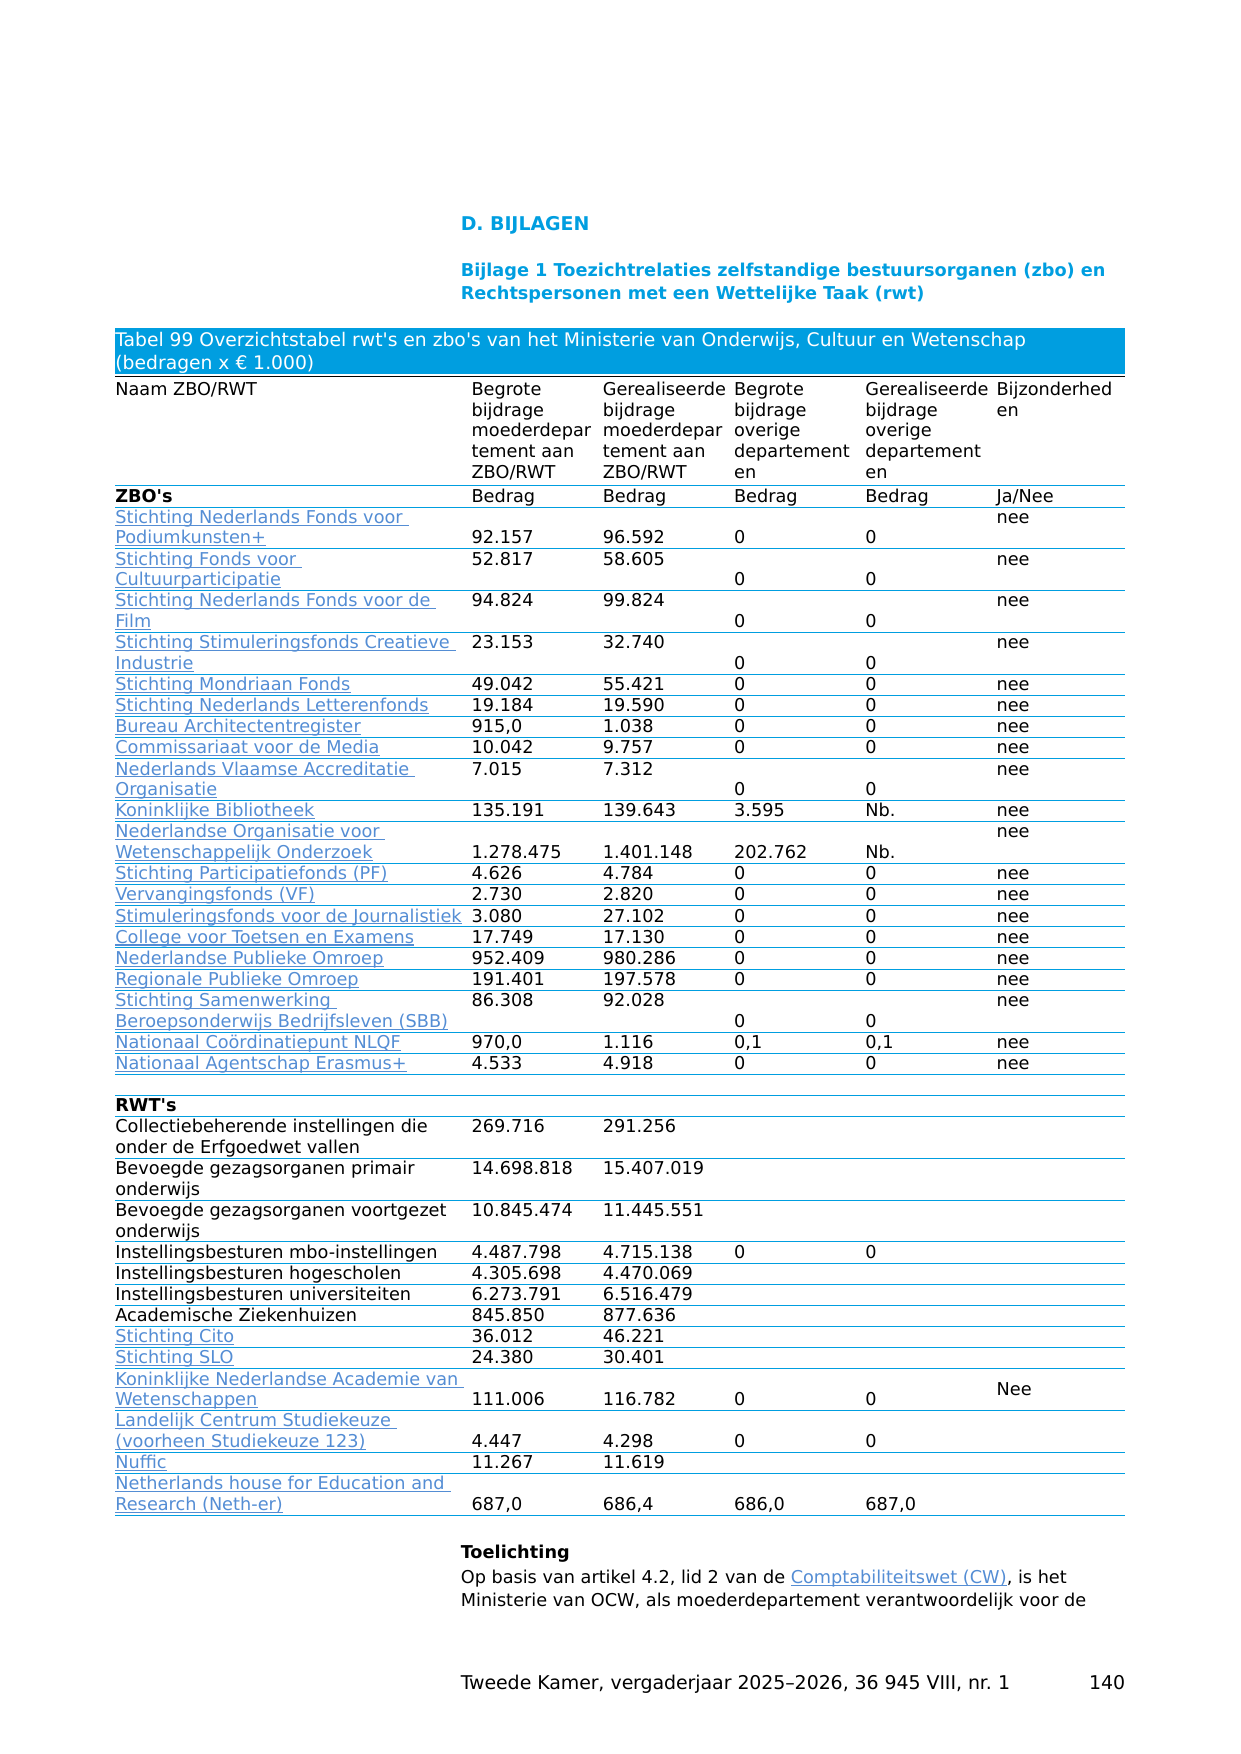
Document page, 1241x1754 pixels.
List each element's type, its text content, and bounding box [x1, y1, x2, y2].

table_cell [994, 1411, 1125, 1452]
table_cell nee [994, 1033, 1125, 1052]
table_cell 3.595 [731, 801, 862, 821]
table_cell nee [994, 675, 1125, 694]
table_cell College voor Toetsen en Examens [115, 927, 468, 947]
table_cell 1.116 [600, 1033, 731, 1052]
table_cell [115, 1075, 468, 1095]
table_cell 4.305.698 [469, 1264, 600, 1283]
table_cell Stichting Cito [115, 1327, 468, 1347]
table_cell [862, 1096, 993, 1116]
table_cell [731, 1117, 862, 1158]
table_cell Regionale Publieke Omroep [115, 970, 468, 989]
table_cell Commissariaat voor de Media [115, 738, 468, 758]
table_cell 4.918 [600, 1054, 731, 1074]
table_cell [862, 1201, 993, 1241]
table_cell 6.516.479 [600, 1285, 731, 1305]
table_cell [994, 1285, 1125, 1305]
table_cell nee [994, 738, 1125, 758]
table_cell Stichting SLO [115, 1348, 468, 1368]
table_cell 291.256 [600, 1117, 731, 1158]
table_cell nee [994, 885, 1125, 905]
table_cell [994, 1453, 1125, 1473]
table_cell [994, 1474, 1125, 1514]
table_cell [469, 1096, 600, 1116]
table_cell 96.592 [600, 508, 731, 548]
table_cell nee [994, 591, 1125, 632]
table_cell 980.286 [600, 948, 731, 968]
table_cell [862, 1075, 993, 1095]
table_cell 0 [862, 1369, 993, 1410]
table_cell 92.157 [469, 508, 600, 548]
table_cell Nuffic [115, 1453, 468, 1473]
table_cell 0 [862, 1242, 993, 1262]
table_cell Netherlands house for Education and Research (Neth-er) [115, 1474, 468, 1514]
table_cell 4.626 [469, 864, 600, 884]
table_cell Instellingsbesturen mbo-instellingen [115, 1242, 468, 1262]
table_cell 0 [731, 591, 862, 632]
table_cell [731, 1306, 862, 1326]
table_cell 11.445.551 [600, 1201, 731, 1241]
table_cell 99.824 [600, 591, 731, 632]
table_cell nee [994, 717, 1125, 737]
table_cell 0 [862, 675, 993, 694]
table_cell [862, 1117, 993, 1158]
table_cell [862, 1306, 993, 1326]
table_cell [994, 1117, 1125, 1158]
table_cell [731, 1201, 862, 1241]
table_cell 9.757 [600, 738, 731, 758]
table_cell Stichting Mondriaan Fonds [115, 675, 468, 694]
table_cell Nederlandse Publieke Omroep [115, 948, 468, 968]
table_cell [862, 1285, 993, 1305]
table_cell 0 [862, 508, 993, 548]
title D. Bijlagen [461, 213, 1125, 235]
table_cell 19.184 [469, 696, 600, 716]
table_cell [994, 1327, 1125, 1347]
table_cell 46.221 [600, 1327, 731, 1347]
table_cell 0 [862, 696, 993, 716]
table_cell 19.590 [600, 696, 731, 716]
table_cell nee [994, 991, 1125, 1031]
table_cell 845.850 [469, 1306, 600, 1326]
table_cell Bureau Architectentregister [115, 717, 468, 737]
table_cell nee [994, 970, 1125, 989]
table_cell Stichting Nederlands Letterenfonds [115, 696, 468, 716]
table_cell 0 [731, 991, 862, 1031]
table_cell Begrote bijdrage moederdepartement aan ZBO/RWT [469, 377, 600, 485]
table_cell [994, 1159, 1125, 1199]
table_cell [862, 1327, 993, 1347]
table_cell [994, 1242, 1125, 1262]
table_cell 111.006 [469, 1369, 600, 1410]
table_cell 202.762 [731, 822, 862, 863]
table_cell 4.784 [600, 864, 731, 884]
table_cell 139.643 [600, 801, 731, 821]
table_cell 6.273.791 [469, 1285, 600, 1305]
table_cell 0 [731, 675, 862, 694]
table_cell Bevoegde gezagsorganen voortgezet onderwijs [115, 1201, 468, 1241]
table_cell Academische Ziekenhuizen [115, 1306, 468, 1326]
table_cell Gerealiseerde bijdrage overige departementen [862, 377, 993, 485]
table_cell nee [994, 906, 1125, 926]
table_cell Instellingsbesturen hogescholen [115, 1264, 468, 1283]
table_cell [600, 1096, 731, 1116]
table_cell 0 [862, 591, 993, 632]
table_cell 0 [731, 738, 862, 758]
table_cell Instellingsbesturen universiteiten [115, 1285, 468, 1305]
table_cell 3.080 [469, 906, 600, 926]
table_cell Bijzonderheden [994, 377, 1125, 485]
table_cell 92.028 [600, 991, 731, 1031]
table_cell 0 [731, 633, 862, 673]
table_cell Gerealiseerde bijdrage moederdepartement aan ZBO/RWT [600, 377, 731, 485]
table_cell RWT's [115, 1096, 468, 1116]
table_cell Koninklijke Bibliotheek [115, 801, 468, 821]
table_cell 10.845.474 [469, 1201, 600, 1241]
table_cell 0 [731, 549, 862, 590]
table_cell Vervangingsfonds (VF) [115, 885, 468, 905]
table_cell Nederlands Vlaamse Accreditatie Organisatie [115, 759, 468, 800]
table_cell Bedrag [469, 486, 600, 506]
table_cell 24.380 [469, 1348, 600, 1368]
table_cell 0 [862, 1054, 993, 1074]
table_cell 686,4 [600, 1474, 731, 1514]
table_cell 0 [731, 717, 862, 737]
table_cell 0 [731, 696, 862, 716]
table_cell 1.278.475 [469, 822, 600, 863]
table_cell [731, 1096, 862, 1116]
text Op basis van artikel 4.2, lid 2 van de Comptabiliteitswet (CW), is het Ministerie van OCW, als moederdepartement verantwoordelijk voor de [461, 1565, 1125, 1611]
table_cell 0 [731, 864, 862, 884]
table_cell 7.312 [600, 759, 731, 800]
table_cell 27.102 [600, 906, 731, 926]
table_cell 0 [862, 885, 993, 905]
table_cell 17.130 [600, 927, 731, 947]
table_cell Stichting Nederlands Fonds voor Podiumkunsten+ [115, 508, 468, 548]
table_cell 877.636 [600, 1306, 731, 1326]
table_cell [862, 1348, 993, 1368]
table_cell [731, 1348, 862, 1368]
text Toelichting [461, 1540, 1125, 1563]
table_cell Landelijk Centrum Studiekeuze (voorheen Studiekeuze 123) [115, 1411, 468, 1452]
table_cell 14.698.818 [469, 1159, 600, 1199]
table_cell 4.487.798 [469, 1242, 600, 1262]
table_cell 0 [731, 906, 862, 926]
table_cell 1.038 [600, 717, 731, 737]
table_cell [994, 1096, 1125, 1116]
table_cell 970,0 [469, 1033, 600, 1052]
table_cell 49.042 [469, 675, 600, 694]
table_cell [862, 1453, 993, 1473]
table_cell 86.308 [469, 991, 600, 1031]
table_cell nee [994, 508, 1125, 548]
table_cell 4.298 [600, 1411, 731, 1452]
table_cell 0,1 [862, 1033, 993, 1052]
table_cell 11.267 [469, 1453, 600, 1473]
table_cell 0 [731, 927, 862, 947]
title Bijlage 1 Toezichtrelaties zelfstandige bestuursorganen (zbo) en Rechtspersonen met een Wettelijke Taak (rwt) [461, 258, 1125, 304]
table_cell Collectiebeherende instellingen die onder de Erfgoedwet vallen [115, 1117, 468, 1158]
table_cell 0 [862, 633, 993, 673]
table_cell Nationaal Coördinatiepunt NLQF [115, 1033, 468, 1052]
table_cell 0 [862, 549, 993, 590]
table_cell nee [994, 864, 1125, 884]
table_cell Bevoegde gezagsorganen primair onderwijs [115, 1159, 468, 1199]
table_cell [600, 1075, 731, 1095]
table_cell [731, 1159, 862, 1199]
table_cell Ja/Nee [994, 486, 1125, 506]
table_cell [731, 1285, 862, 1305]
table_cell Nb. [862, 822, 993, 863]
table_cell Stichting Participatiefonds (PF) [115, 864, 468, 884]
table_cell 11.619 [600, 1453, 731, 1473]
table_cell 32.740 [600, 633, 731, 673]
table_cell nee [994, 549, 1125, 590]
table_cell 0 [862, 738, 993, 758]
table_cell 0 [731, 948, 862, 968]
table_cell Nederlandse Organisatie voor Wetenschappelijk Onderzoek [115, 822, 468, 863]
table_cell 58.605 [600, 549, 731, 590]
table_cell nee [994, 696, 1125, 716]
table_cell ZBO's [115, 486, 468, 506]
table_cell 0 [862, 1411, 993, 1452]
table_cell 2.820 [600, 885, 731, 905]
table_cell Begrote bijdrage overige departementen [731, 377, 862, 485]
table_cell 4.470.069 [600, 1264, 731, 1283]
table_cell 4.715.138 [600, 1242, 731, 1262]
table_cell 687,0 [469, 1474, 600, 1514]
table_cell nee [994, 759, 1125, 800]
table_cell Nationaal Agentschap Erasmus+ [115, 1054, 468, 1074]
table_cell Stichting Nederlands Fonds voor de Film [115, 591, 468, 632]
table_cell Stichting Stimuleringsfonds Creatieve Industrie [115, 633, 468, 673]
table_cell 7.015 [469, 759, 600, 800]
table_cell Bedrag [862, 486, 993, 506]
table_cell 0 [862, 717, 993, 737]
table_cell Stichting Samenwerking Beroepsonderwijs Bedrijfsleven (SBB) [115, 991, 468, 1031]
table_cell [731, 1327, 862, 1347]
table_cell 0 [862, 906, 993, 926]
table_cell 10.042 [469, 738, 600, 758]
table_cell 23.153 [469, 633, 600, 673]
table_cell 0,1 [731, 1033, 862, 1052]
table_cell 0 [731, 1242, 862, 1262]
table_cell 952.409 [469, 948, 600, 968]
table_cell 135.191 [469, 801, 600, 821]
table_cell [994, 1075, 1125, 1095]
table_cell nee [994, 1054, 1125, 1074]
table_cell 0 [731, 508, 862, 548]
table_cell 0 [731, 1054, 862, 1074]
table_cell Bedrag [731, 486, 862, 506]
table_cell [994, 1306, 1125, 1326]
table_cell 0 [862, 864, 993, 884]
table_cell 0 [731, 759, 862, 800]
table_cell 36.012 [469, 1327, 600, 1347]
table_cell 4.533 [469, 1054, 600, 1074]
table_cell 1.401.148 [600, 822, 731, 863]
table_cell nee [994, 927, 1125, 947]
table_cell [862, 1159, 993, 1199]
table_cell [994, 1264, 1125, 1283]
table_cell nee [994, 633, 1125, 673]
table_cell [731, 1453, 862, 1473]
table_cell 0 [862, 991, 993, 1031]
table_cell 687,0 [862, 1474, 993, 1514]
table_cell 0 [731, 970, 862, 989]
table_cell 4.447 [469, 1411, 600, 1452]
table_cell 0 [731, 1369, 862, 1410]
table_cell 0 [862, 948, 993, 968]
table_cell 15.407.019 [600, 1159, 731, 1199]
table_cell Nee [994, 1369, 1125, 1410]
table_cell 0 [731, 885, 862, 905]
table_cell 0 [862, 970, 993, 989]
table_cell 2.730 [469, 885, 600, 905]
table_cell nee [994, 801, 1125, 821]
table_cell 0 [731, 1411, 862, 1452]
table_cell [994, 1201, 1125, 1241]
table_cell 269.716 [469, 1117, 600, 1158]
table_cell 915,0 [469, 717, 600, 737]
table_cell 94.824 [469, 591, 600, 632]
table_cell Nb. [862, 801, 993, 821]
table_cell 52.817 [469, 549, 600, 590]
table_cell 116.782 [600, 1369, 731, 1410]
table_cell Stimuleringsfonds voor de Journalistiek [115, 906, 468, 926]
table_cell [862, 1264, 993, 1283]
table_cell Naam ZBO/RWT [115, 377, 468, 485]
table_cell Koninklijke Nederlandse Academie van Wetenschappen [115, 1369, 468, 1410]
table_cell 0 [862, 927, 993, 947]
table_cell [731, 1264, 862, 1283]
table_cell [994, 1348, 1125, 1368]
table_cell 30.401 [600, 1348, 731, 1368]
table_cell Stichting Fonds voor Cultuurparticipatie [115, 549, 468, 590]
table_cell nee [994, 822, 1125, 863]
table_cell 197.578 [600, 970, 731, 989]
table_cell 0 [862, 759, 993, 800]
table_cell 191.401 [469, 970, 600, 989]
table_cell [469, 1075, 600, 1095]
table_cell 55.421 [600, 675, 731, 694]
table_cell 686,0 [731, 1474, 862, 1514]
table_cell Bedrag [600, 486, 731, 506]
table_cell 17.749 [469, 927, 600, 947]
table_cell nee [994, 948, 1125, 968]
table_cell [731, 1075, 862, 1095]
